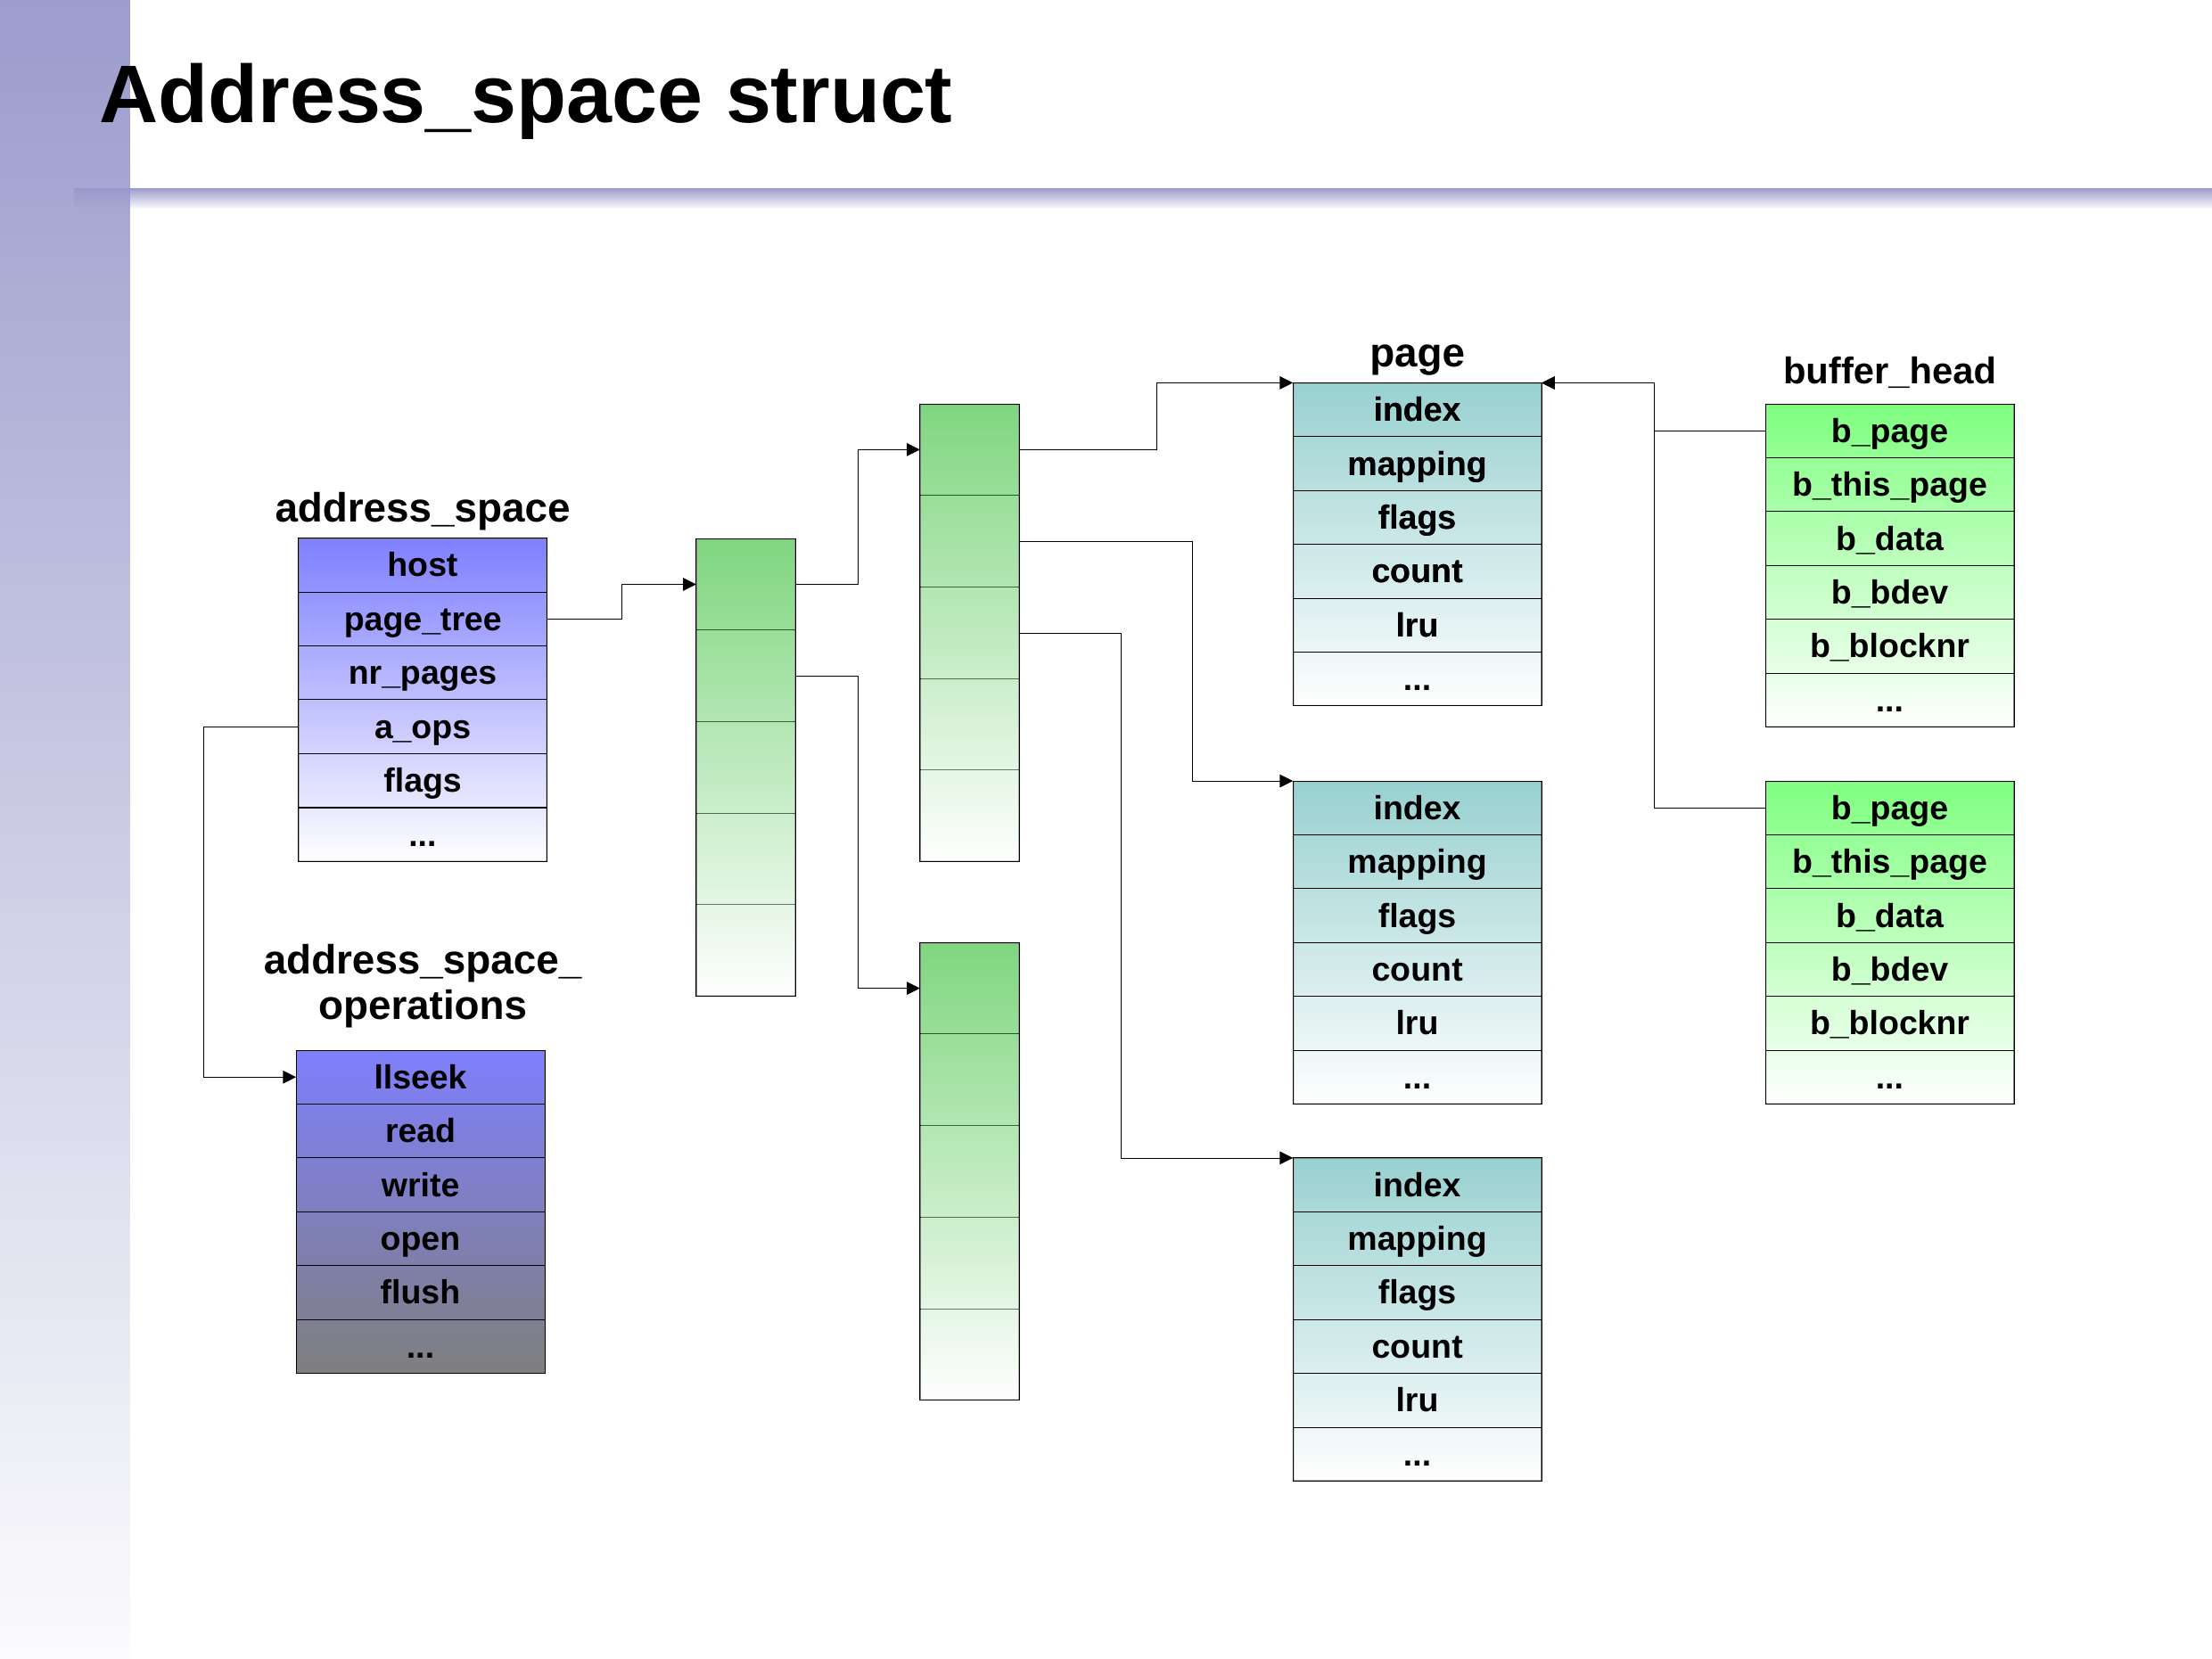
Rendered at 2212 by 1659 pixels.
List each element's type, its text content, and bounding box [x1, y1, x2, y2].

text_box flags [1293, 889, 1542, 943]
text_box nr_pages [298, 646, 547, 700]
text_box b_blocknr [1765, 620, 2015, 674]
text_box index [1293, 781, 1542, 835]
text_box count [1293, 1320, 1542, 1374]
text_box address_space_operations [248, 930, 597, 1065]
text_box lru [1293, 599, 1542, 653]
text_box ... [298, 808, 547, 862]
text_box page_tree [298, 593, 547, 646]
text_box ... [1293, 653, 1542, 706]
text_box b_this_page [1765, 480, 2015, 512]
text_box [695, 538, 796, 997]
text_box ... [1293, 1051, 1542, 1105]
text_box b_page [1765, 781, 2015, 835]
text_box page [1293, 323, 1542, 382]
text_box flags [298, 754, 547, 808]
text_box buffer_head [1765, 343, 2015, 480]
text_box write [296, 1158, 546, 1212]
text_box index [1293, 1157, 1542, 1212]
text_box lru [1293, 997, 1542, 1051]
text_box ... [1293, 1428, 1542, 1482]
text_box b_data [1765, 512, 2015, 566]
text_box open [296, 1212, 546, 1266]
text_box b_bdev [1765, 566, 2015, 620]
text_box flags [1293, 491, 1542, 545]
text_box lru [1293, 1374, 1542, 1428]
text_box b_bdev [1765, 943, 2015, 997]
text_box count [1293, 943, 1542, 997]
text_box b_this_page [1765, 835, 2015, 889]
text_box [919, 942, 1020, 1400]
text_box ... [1765, 674, 2015, 727]
text_box mapping [1293, 835, 1542, 889]
text_box a_ops [298, 700, 547, 754]
text_box flags [1293, 1266, 1542, 1320]
text_box ... [1765, 1051, 2015, 1105]
text_box llseek [296, 1065, 546, 1105]
text_box host [298, 554, 547, 593]
text_box address_space [248, 478, 597, 554]
text_box b_blocknr [1765, 997, 2015, 1051]
text_box mapping [1293, 1212, 1542, 1266]
text_box index [1293, 382, 1542, 437]
text_box b_data [1765, 889, 2015, 943]
text_box ... [296, 1320, 546, 1374]
title Address_space struct [99, 0, 2212, 189]
text_box mapping [1293, 437, 1542, 491]
text_box read [296, 1105, 546, 1158]
text_box [919, 404, 1020, 862]
text_box flush [296, 1266, 546, 1320]
text_box count [1293, 545, 1542, 599]
